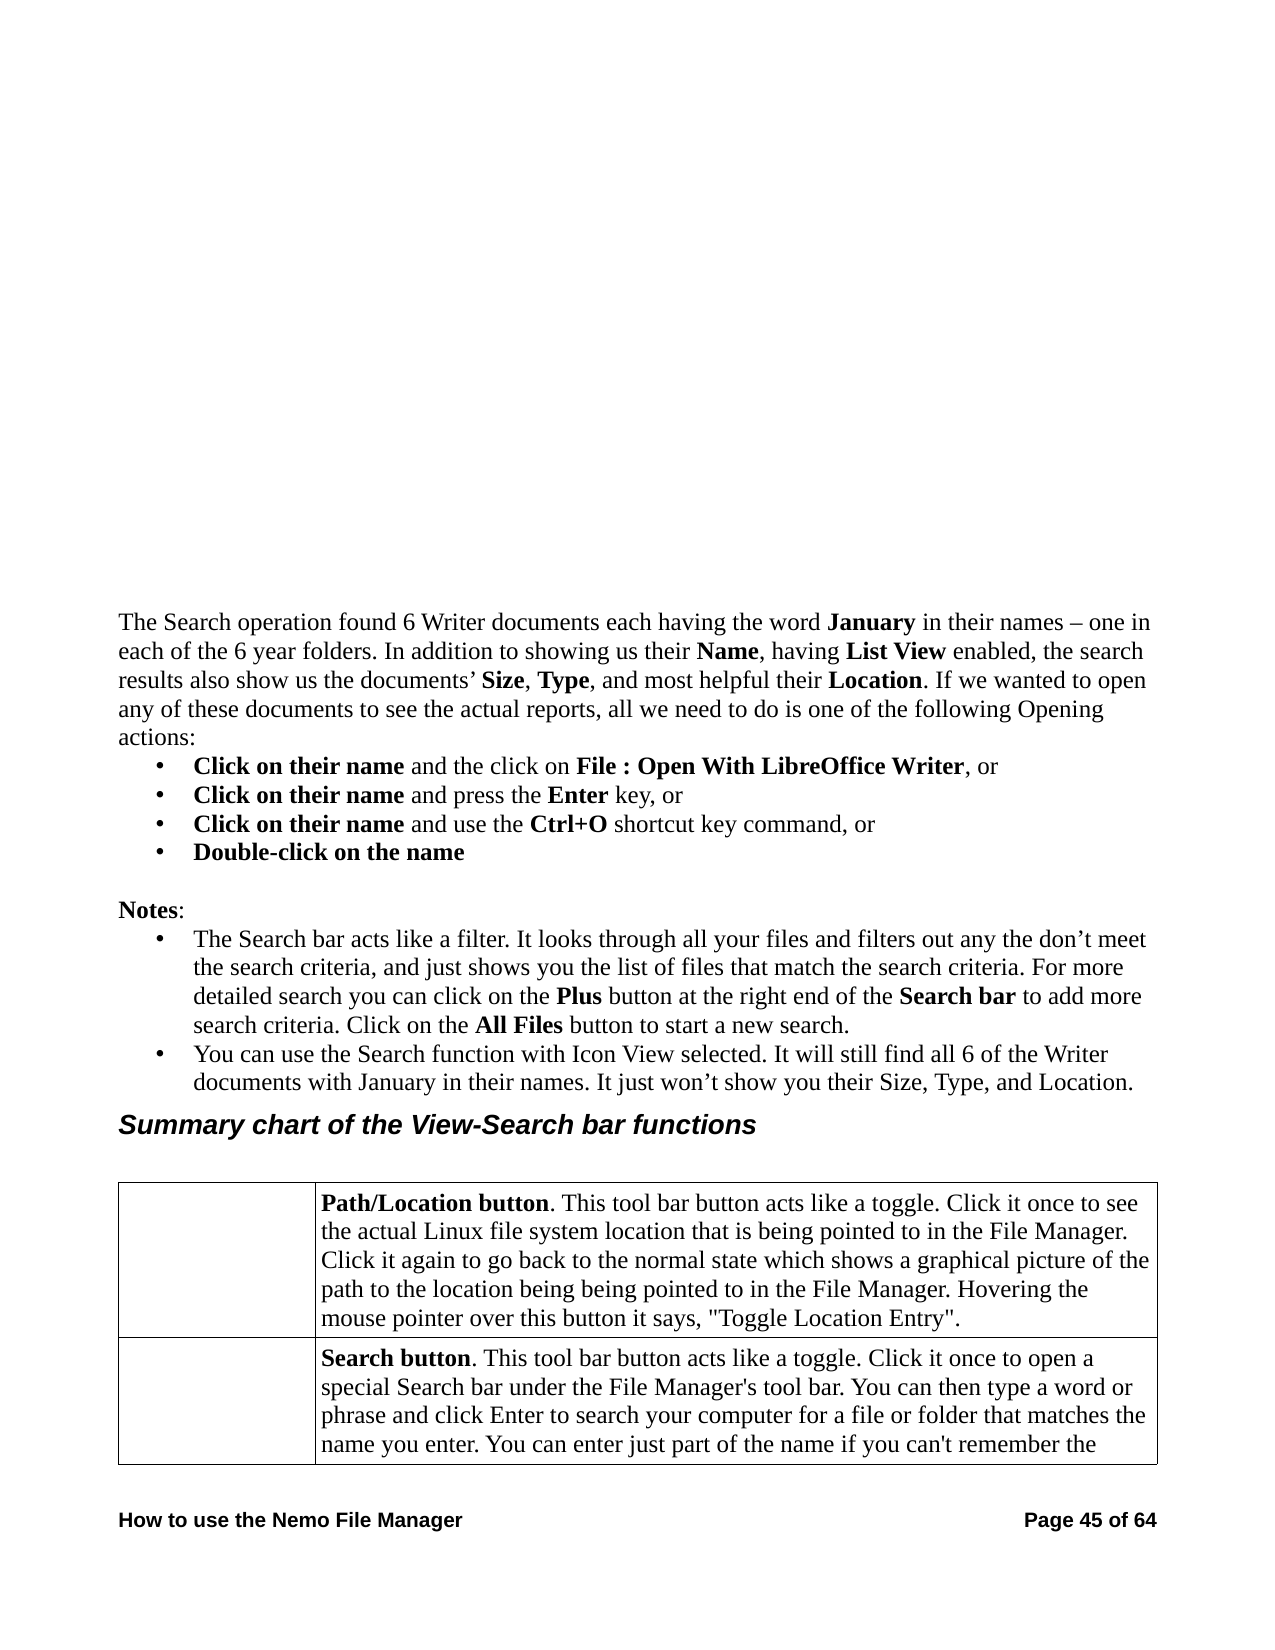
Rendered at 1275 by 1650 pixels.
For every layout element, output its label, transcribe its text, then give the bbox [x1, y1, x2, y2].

list Double-click on the name [156, 837, 1157, 866]
table_cell Search button. This tool bar button acts like a toggle. Click it once to open a special Search bar under the File Manager's tool bar. You can then type a word or phrase and click Enter to search your computer for a file or folder that matches the name you enter. You can enter just part of the name if you can't remember the [316, 1338, 1157, 1464]
text The Search operation found 6 Writer documents each having the word January in their names – one in each of the 6 year folders. In addition to showing us their Name, having List View enabled, the search results also show us the documents’ Size, Type, and most helpful their Location. If we wanted to open any of these documents to see the actual reports, all we need to do is one of the following Opening actions: [118, 607, 1157, 751]
list The Search bar acts like a filter. It looks through all your files and filters out any the don’t meet the search criteria, and just shows you the list of files that match the search criteria. For more detailed search you can click on the Plus button at the right end of the Search bar to add more search criteria. Click on the All Files button to start a new search. [156, 924, 1157, 1039]
list You can use the Search function with Icon View selected. It will still find all 6 of the Writer documents with January in their names. It just won’t show you their Size, Type, and Location. [156, 1039, 1157, 1096]
subtitle Summary chart of the View-Search bar functions [118, 1109, 1157, 1141]
list Click on their name and the click on File : Open With LibreOffice Writer, or [156, 751, 1157, 780]
text Notes: [118, 895, 1157, 924]
list Click on their name and use the Ctrl+O shortcut key command, or [156, 809, 1157, 837]
list Click on their name and press the Enter key, or [156, 780, 1157, 809]
table_header Path/Location button. This tool bar button acts like a toggle. Click it once to see the actual Linux file system location that is being pointed to in the File Manager. Click it again to go back to the normal state which shows a graphical picture of the path to the location being being pointed to in the File Manager. Hovering the mouse pointer over this button it says, "Toggle Location Entry". [316, 1183, 1157, 1337]
table_cell [119, 1338, 315, 1464]
table_header [119, 1183, 315, 1337]
